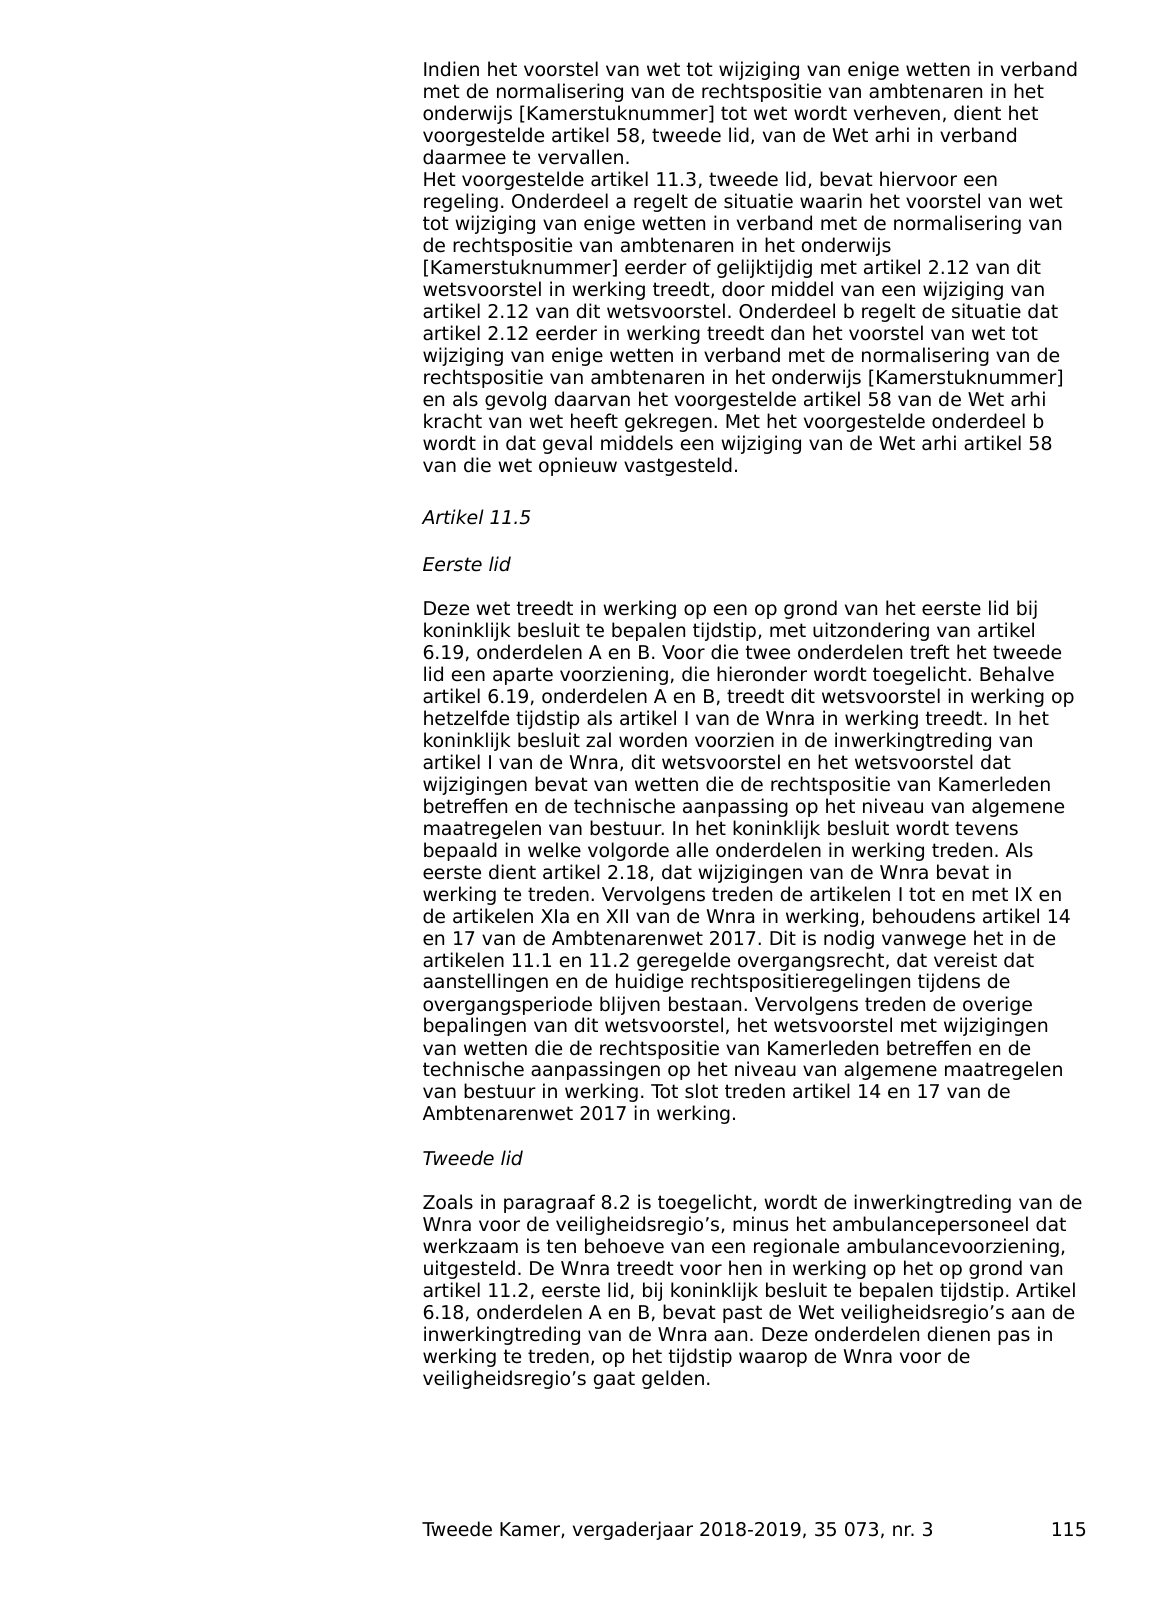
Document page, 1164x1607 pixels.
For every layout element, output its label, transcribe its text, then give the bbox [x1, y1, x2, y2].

subtitle Tweede lid [422, 1147, 1087, 1169]
text Zoals in paragraaf 8.2 is toegelicht, wordt de inwerkingtreding van de Wnra voor de veiligheidsregio’s, minus het ambulancepersoneel dat werkzaam is ten behoeve van een regionale ambulancevoorziening, uitgesteld. De Wnra treedt voor hen in werking op het op grond van artikel 11.2, eerste lid, bij koninklijk besluit te bepalen tijdstip. Artikel 6.18, onderdelen A en B, bevat past de Wet veiligheidsregio’s aan de inwerkingtreding van de Wnra aan. Deze onderdelen dienen pas in werking te treden, op het tijdstip waarop de Wnra voor de veiligheidsregio’s gaat gelden. [422, 1192, 1087, 1389]
text Het voorgestelde artikel 11.3, tweede lid, bevat hiervoor een regeling. Onderdeel a regelt de situatie waarin het voorstel van wet tot wijziging van enige wetten in verband met de normalisering van de rechtspositie van ambtenaren in het onderwijs [Kamerstuknummer] eerder of gelijktijdig met artikel 2.12 van dit wetsvoorstel in werking treedt, door middel van een wijziging van artikel 2.12 van dit wetsvoorstel. Onderdeel b regelt de situatie dat artikel 2.12 eerder in werking treedt dan het voorstel van wet tot wijziging van enige wetten in verband met de normalisering van de rechtspositie van ambtenaren in het onderwijs [Kamerstuknummer] en als gevolg daarvan het voorgestelde artikel 58 van de Wet arhi kracht van wet heeft gekregen. Met het voorgestelde onderdeel b wordt in dat geval middels een wijziging van de Wet arhi artikel 58 van die wet opnieuw vastgesteld. [422, 169, 1087, 477]
text Deze wet treedt in werking op een op grond van het eerste lid bij koninklijk besluit te bepalen tijdstip, met uitzondering van artikel 6.19, onderdelen A en B. Voor die twee onderdelen treft het tweede lid een aparte voorziening, die hieronder wordt toegelicht. Behalve artikel 6.19, onderdelen A en B, treedt dit wetsvoorstel in werking op hetzelfde tijdstip als artikel I van de Wnra in werking treedt. In het koninklijk besluit zal worden voorzien in de inwerkingtreding van artikel I van de Wnra, dit wetsvoorstel en het wetsvoorstel dat wijzigingen bevat van wetten die de rechtspositie van Kamerleden betreffen en de technische aanpassing op het niveau van algemene maatregelen van bestuur. In het koninklijk besluit wordt tevens bepaald in welke volgorde alle onderdelen in werking treden. Als eerste dient artikel 2.18, dat wijzigingen van de Wnra bevat in werking te treden. Vervolgens treden de artikelen I tot en met IX en de artikelen XIa en XII van de Wnra in werking, behoudens artikel 14 en 17 van de Ambtenarenwet 2017. Dit is nodig vanwege het in de artikelen 11.1 en 11.2 geregelde overgangsrecht, dat vereist dat aanstellingen en de huidige rechtspositieregelingen tijdens de overgangsperiode blijven bestaan. Vervolgens treden de overige bepalingen van dit wetsvoorstel, het wetsvoorstel met wijzigingen van wetten die de rechtspositie van Kamerleden betreffen en de technische aanpassingen op het niveau van algemene maatregelen van bestuur in werking. Tot slot treden artikel 14 en 17 van de Ambtenarenwet 2017 in werking. [422, 598, 1087, 1125]
text Indien het voorstel van wet tot wijziging van enige wetten in verband met de normalisering van de rechtspositie van ambtenaren in het onderwijs [Kamerstuknummer] tot wet wordt verheven, dient het voorgestelde artikel 58, tweede lid, van de Wet arhi in verband daarmee te vervallen. [422, 59, 1087, 169]
subtitle Artikel 11.5 [422, 507, 1087, 529]
subtitle Eerste lid [422, 554, 1087, 576]
